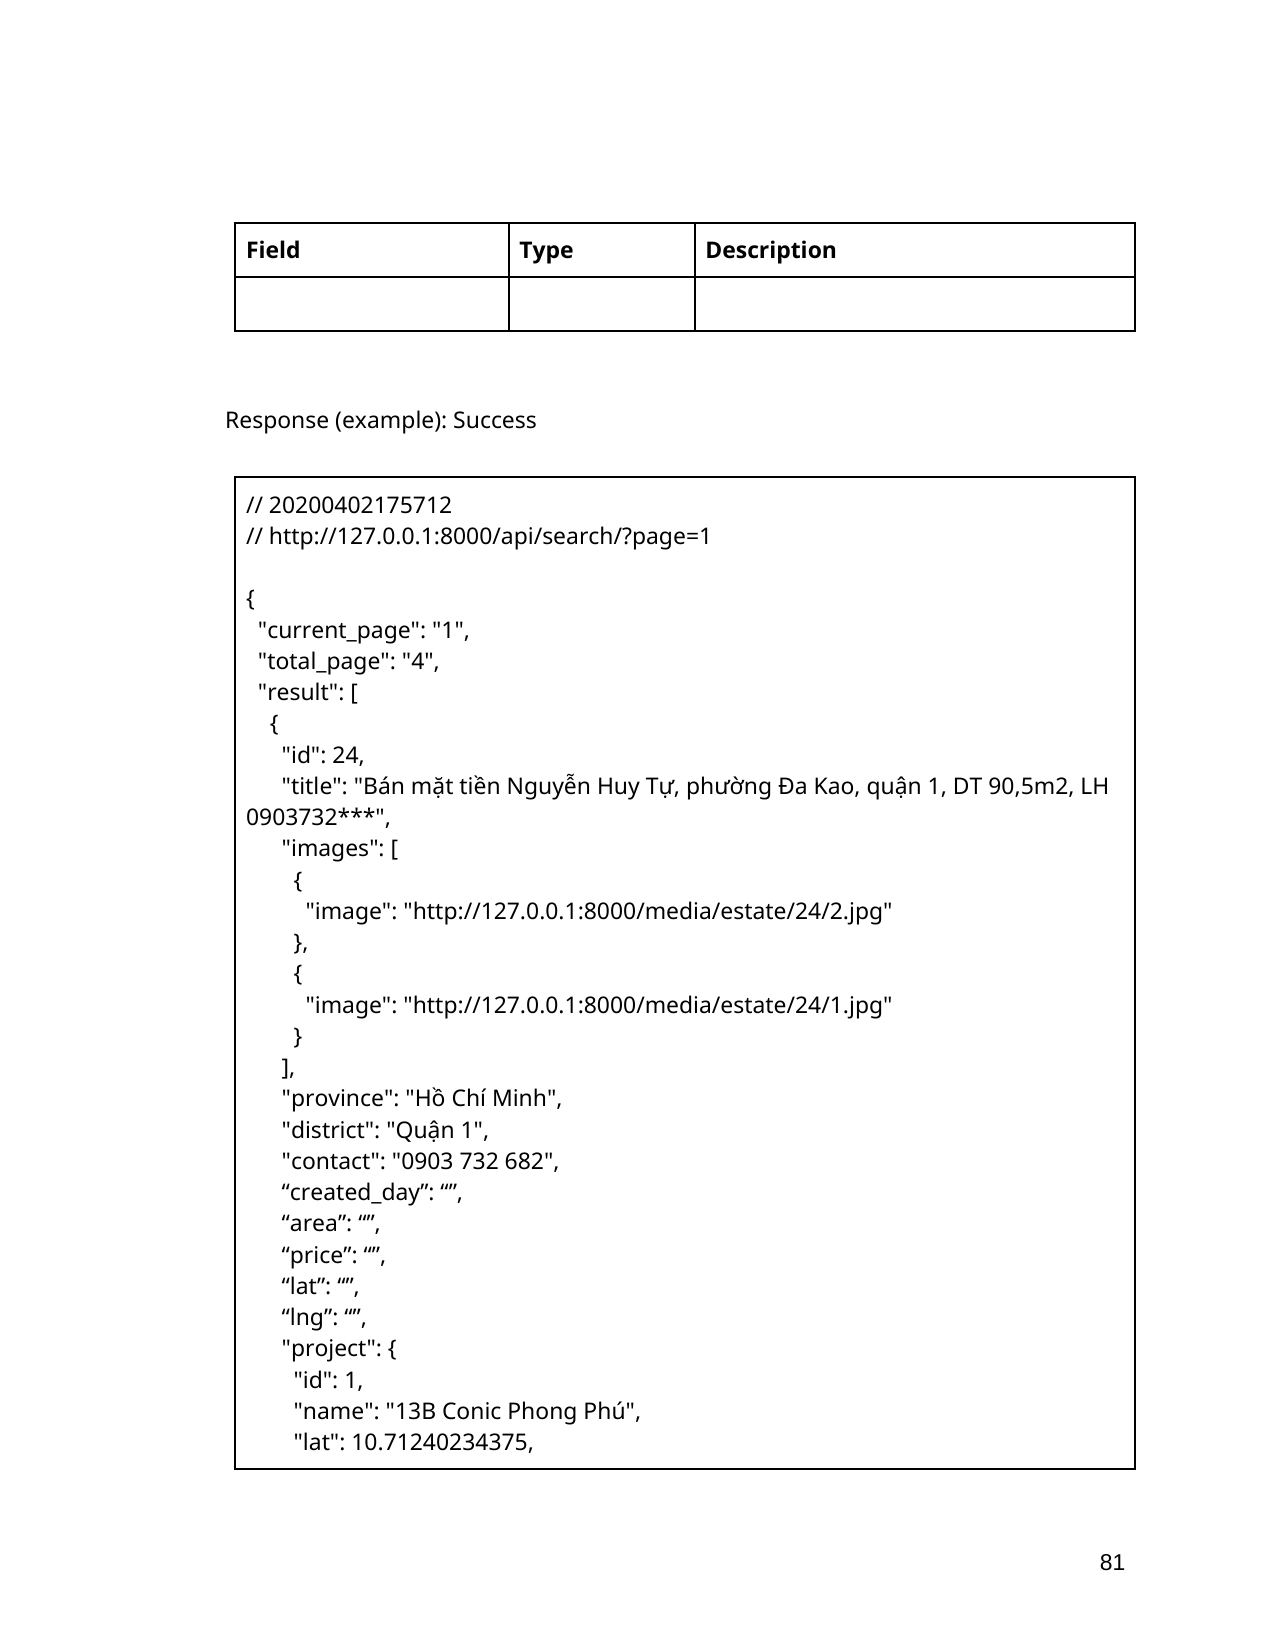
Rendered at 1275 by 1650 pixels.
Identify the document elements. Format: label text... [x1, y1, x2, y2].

table_cell [696, 278, 1134, 330]
table_cell [236, 278, 508, 330]
table_header Description [696, 224, 1134, 276]
table_header Field [236, 224, 508, 276]
table_header // 20200402175712 // http://127.0.0.1:8000/api/search/?page=1 { "current_page": "1", "total_page": "4", "result": [ { "id": 24, "title": "Bán mặt tiền Nguyễn Huy Tự, phường Đa Kao, quận 1, DT 90,5m2, LH 0903732***", "images": [ { "image": "http://127.0.0.1:8000/media/estate/24/2.jpg" }, { "image": "http://127.0.0.1:8000/media/estate/24/1.jpg" } ], "province": "Hồ Chí Minh", "district": "Quận 1", "contact": "0903 732 682", “created_day”: “”, “area”: “”, “price”: “”, “lat”: “”, “lng”: “”, "project": { "id": 1, "name": "13B Conic Phong Phú", "lat": 10.71240234375, [236, 478, 1134, 1468]
table_header Type [510, 224, 694, 276]
table_cell [510, 278, 694, 330]
text Response (example): Success [225, 404, 1125, 435]
